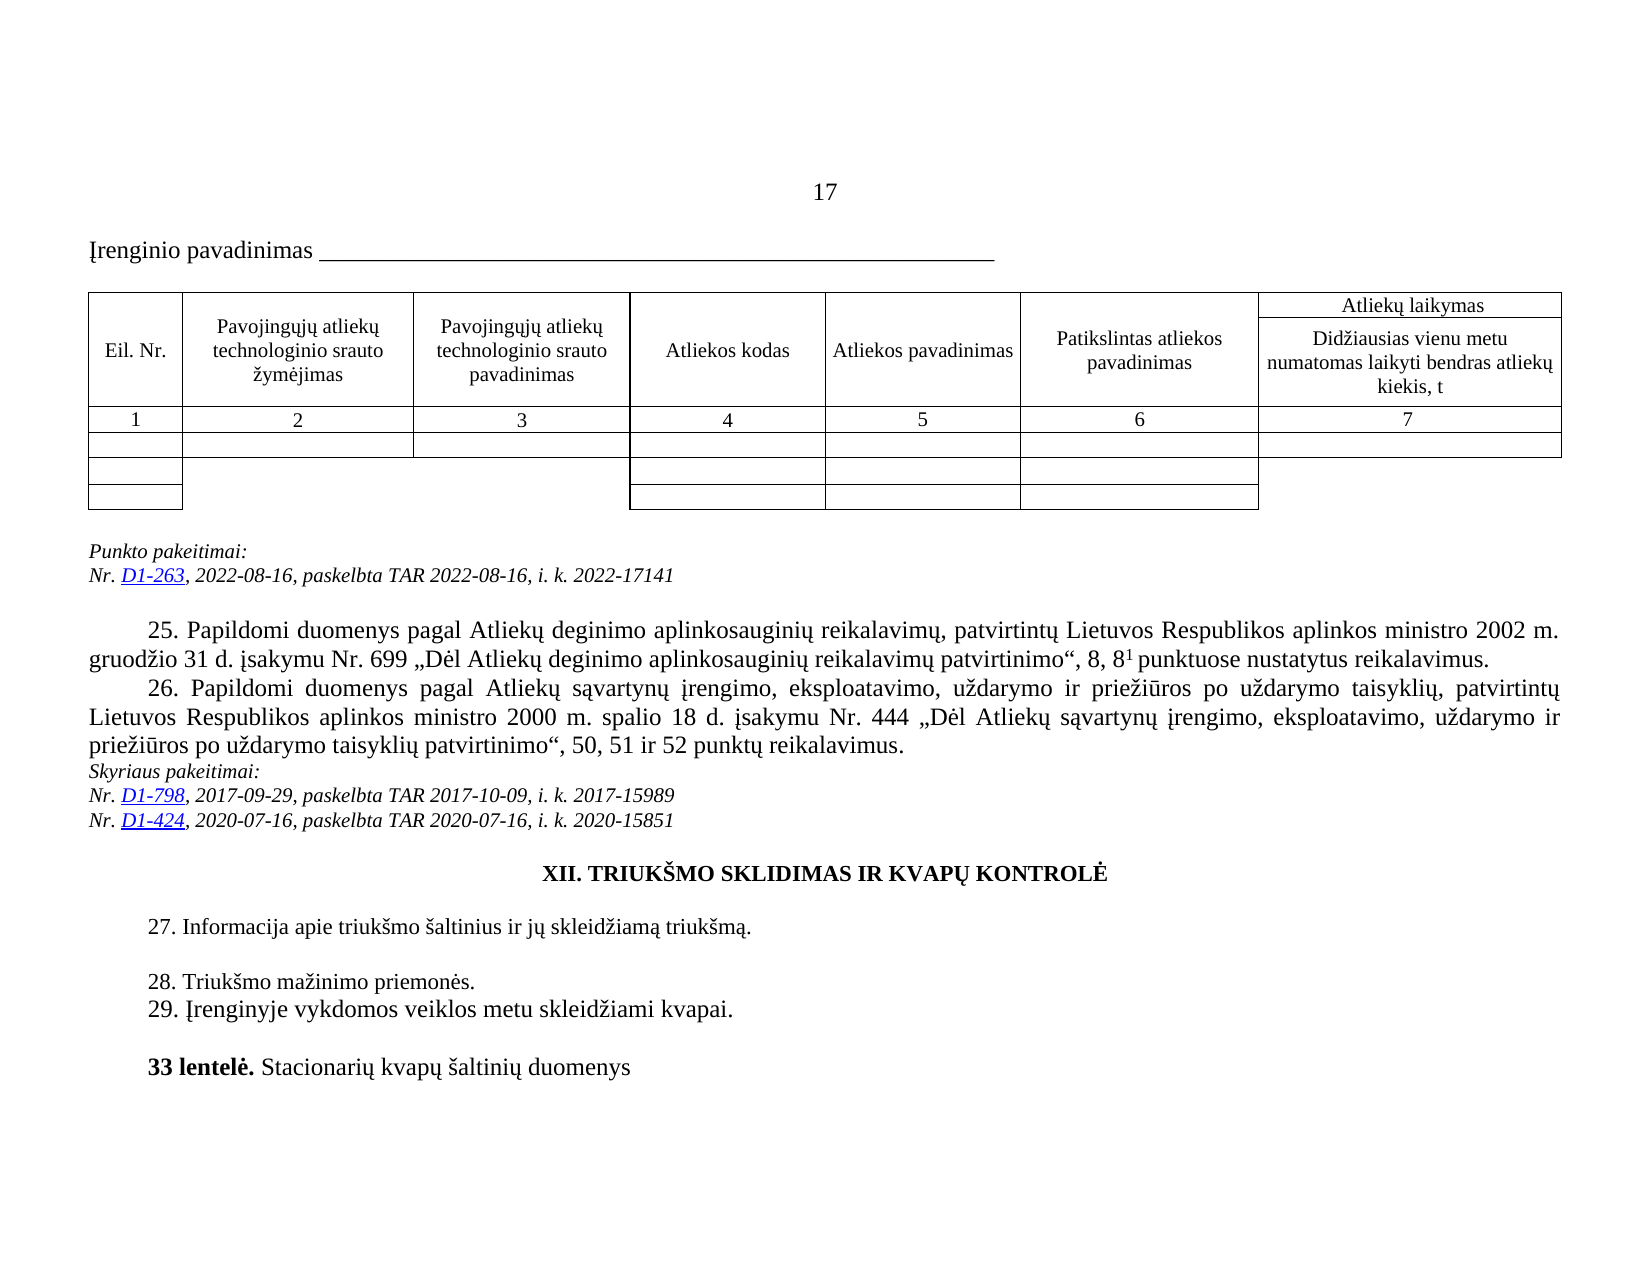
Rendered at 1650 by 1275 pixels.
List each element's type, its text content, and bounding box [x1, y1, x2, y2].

table_header Eil. Nr. [89, 293, 182, 406]
text 27. Informacija apie triukšmo šaltinius ir jų skleidžiamą triukšmą. [89, 913, 1561, 939]
table_header Atliekos pavadinimas [826, 293, 1020, 406]
table_header Patikslintas atliekos pavadinimas [1021, 293, 1258, 406]
text Nr. D1-424, 2020-07-16, paskelbta TAR 2020-07-16, i. k. 2020-15851 [89, 807, 1561, 832]
table_header Pavojingųjų atliekų technologinio srauto žymėjimas [183, 293, 413, 406]
table_cell [89, 485, 182, 509]
table_cell [1021, 458, 1258, 484]
table_cell [631, 485, 825, 509]
table_header Pavojingųjų atliekų technologinio srauto pavadinimas [414, 293, 629, 406]
table_cell [1021, 433, 1258, 457]
table_cell [1021, 485, 1258, 509]
table_cell [89, 433, 182, 457]
text 33 lentelė. Stacionarių kvapų šaltinių duomenys [89, 1052, 1561, 1081]
table_cell 6 [1021, 407, 1258, 432]
text Skyriaus pakeitimai: [89, 759, 1561, 783]
table_cell [826, 485, 1020, 509]
table_cell [631, 458, 825, 484]
table_cell 3 [414, 407, 629, 432]
table_cell 7 [1259, 407, 1561, 432]
table_header Atliekos kodas [631, 293, 825, 406]
text XII. TRIUKŠMO SKLIDIMAS IR KVAPŲ KONTROLĖ [89, 860, 1561, 887]
text Nr. D1-798, 2017-09-29, paskelbta TAR 2017-10-09, i. k. 2017-15989 [89, 783, 1561, 807]
text Įrenginio pavadinimas  [89, 235, 1561, 263]
table_cell [826, 433, 1020, 457]
text 26. Papildomi duomenys pagal Atliekų sąvartynų įrengimo, eksploatavimo, uždarymo ir priežiūros po uždarymo taisyklių, patvirtintų Lietuvos Respublikos aplinkos ministro 2000 m. spalio 18 d. įsakymu Nr. 444 „Dėl Atliekų sąvartynų įrengimo, eksploatavimo, uždarymo ir priežiūros po uždarymo taisyklių patvirtinimo“, 50, 51 ir 52 punktų reikalavimus. [89, 673, 1561, 759]
table_cell 4 [631, 407, 825, 432]
table_cell [631, 433, 825, 457]
table_cell [826, 458, 1020, 484]
text Nr. D1-263, 2022-08-16, paskelbta TAR 2022-08-16, i. k. 2022-17141 [89, 563, 1561, 587]
table_header Atliekų laikymas [1259, 293, 1561, 317]
table_cell [414, 433, 629, 457]
table_cell [183, 433, 413, 457]
text 29. Įrenginyje vykdomos veiklos metu skleidžiami kvapai. [89, 994, 1561, 1023]
table_cell Didžiausias vienu metu numatomas laikyti bendras atliekų kiekis, t [1259, 318, 1561, 406]
text Punkto pakeitimai: [89, 539, 1561, 563]
table_cell 5 [826, 407, 1020, 432]
table_cell 2 [183, 407, 413, 432]
table_cell [89, 458, 182, 484]
table_cell 1 [89, 407, 182, 432]
table_cell “. [1259, 433, 1561, 457]
text 25. Papildomi duomenys pagal Atliekų deginimo aplinkosauginių reikalavimų, patvirtintų Lietuvos Respublikos aplinkos ministro 2002 m. gruodžio 31 d. įsakymu Nr. 699 „Dėl Atliekų deginimo aplinkosauginių reikalavimų patvirtinimo“, 8, 81 punktuose nustatytus reikalavimus. [89, 616, 1561, 673]
text 28. Triukšmo mažinimo priemonės. [89, 968, 1561, 994]
